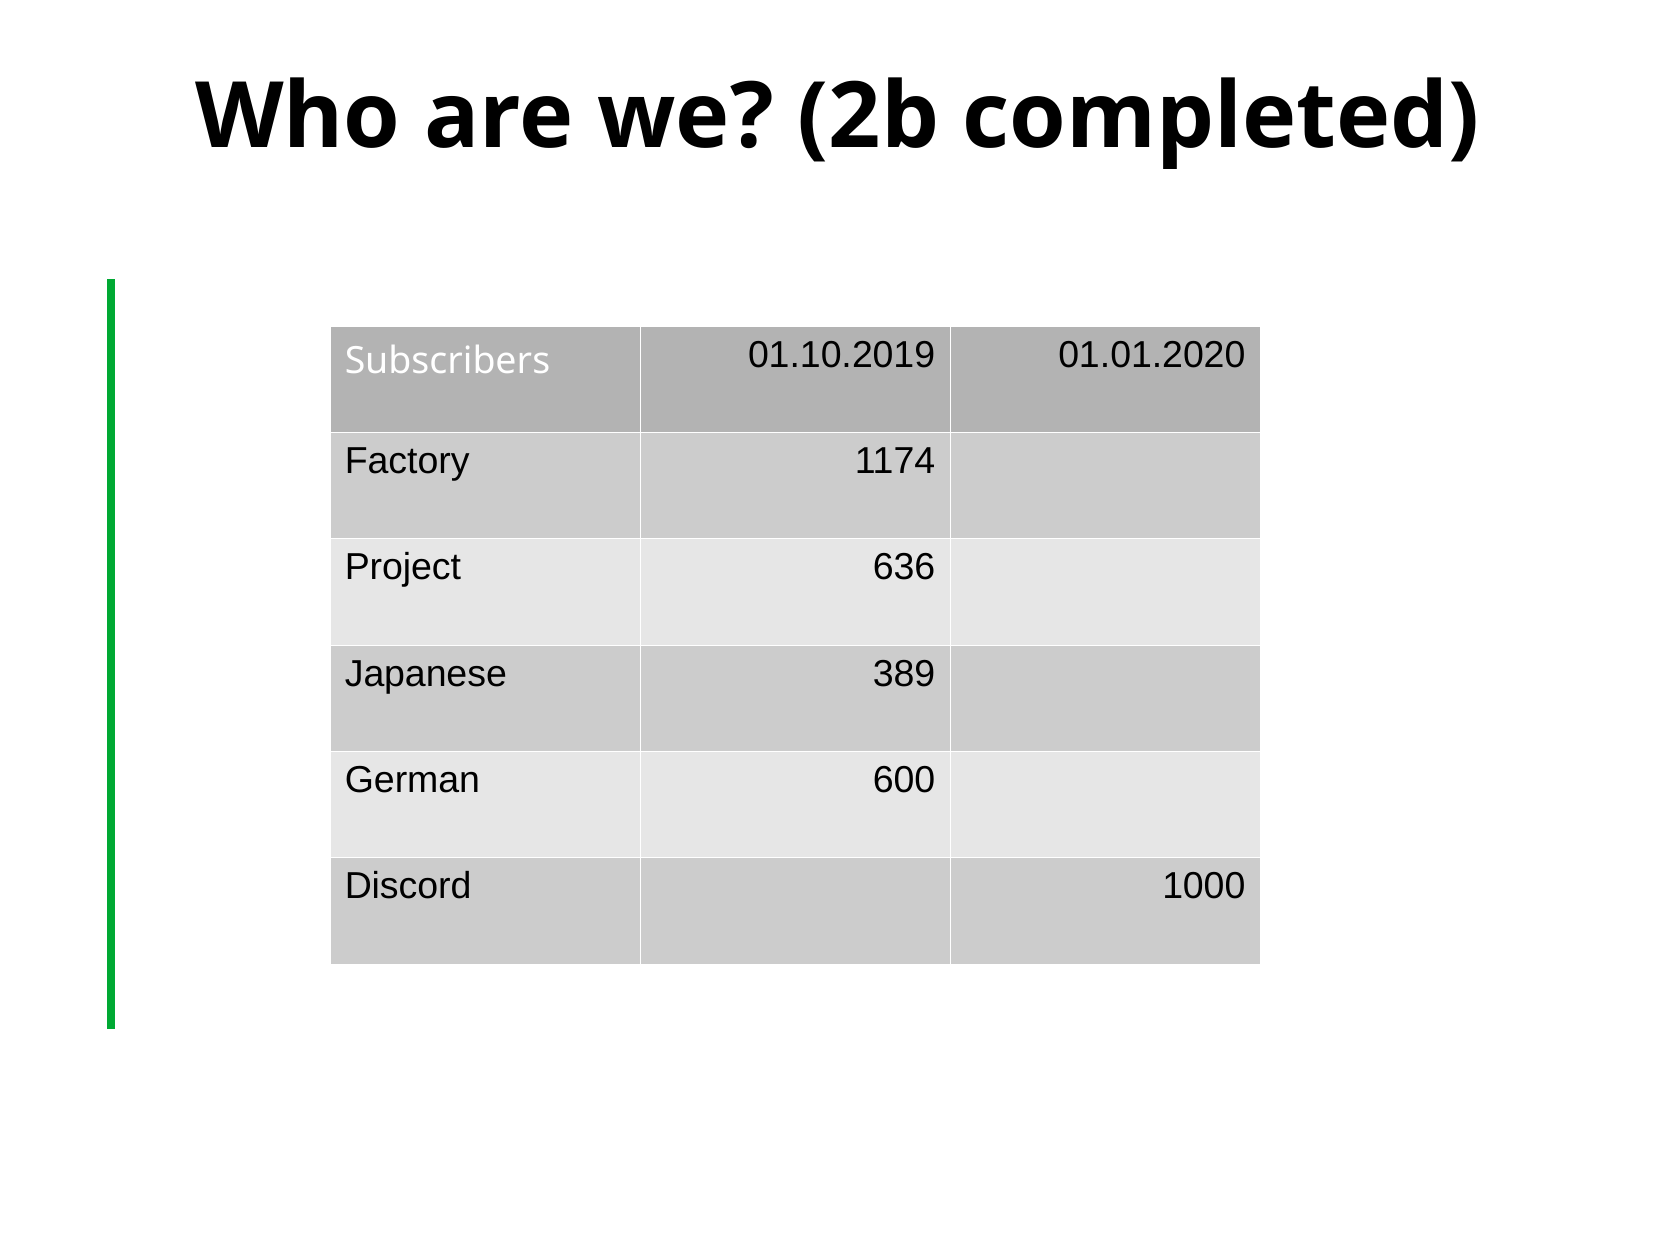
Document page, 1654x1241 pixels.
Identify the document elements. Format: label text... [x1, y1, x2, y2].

table_cell 1174 [641, 433, 950, 538]
table_header Subscribers [331, 327, 640, 432]
table_header 01.10.2019 [641, 327, 950, 432]
table_cell [951, 433, 1260, 538]
table_cell [641, 858, 950, 964]
table_cell Factory [331, 433, 640, 538]
table_cell Discord [331, 858, 640, 964]
table_cell 636 [641, 539, 950, 645]
title Who are we? (2b completed) [195, 8, 1621, 216]
table_cell [951, 539, 1260, 645]
table_cell [951, 752, 1260, 857]
table_cell Project [331, 539, 640, 645]
table_header 01.01.2020 [951, 327, 1260, 432]
table_cell 1000 [951, 858, 1260, 964]
table_cell 389 [641, 646, 950, 751]
table_cell [951, 646, 1260, 751]
table_cell Japanese [331, 646, 640, 751]
table_cell 600 [641, 752, 950, 857]
table_cell German [331, 752, 640, 857]
